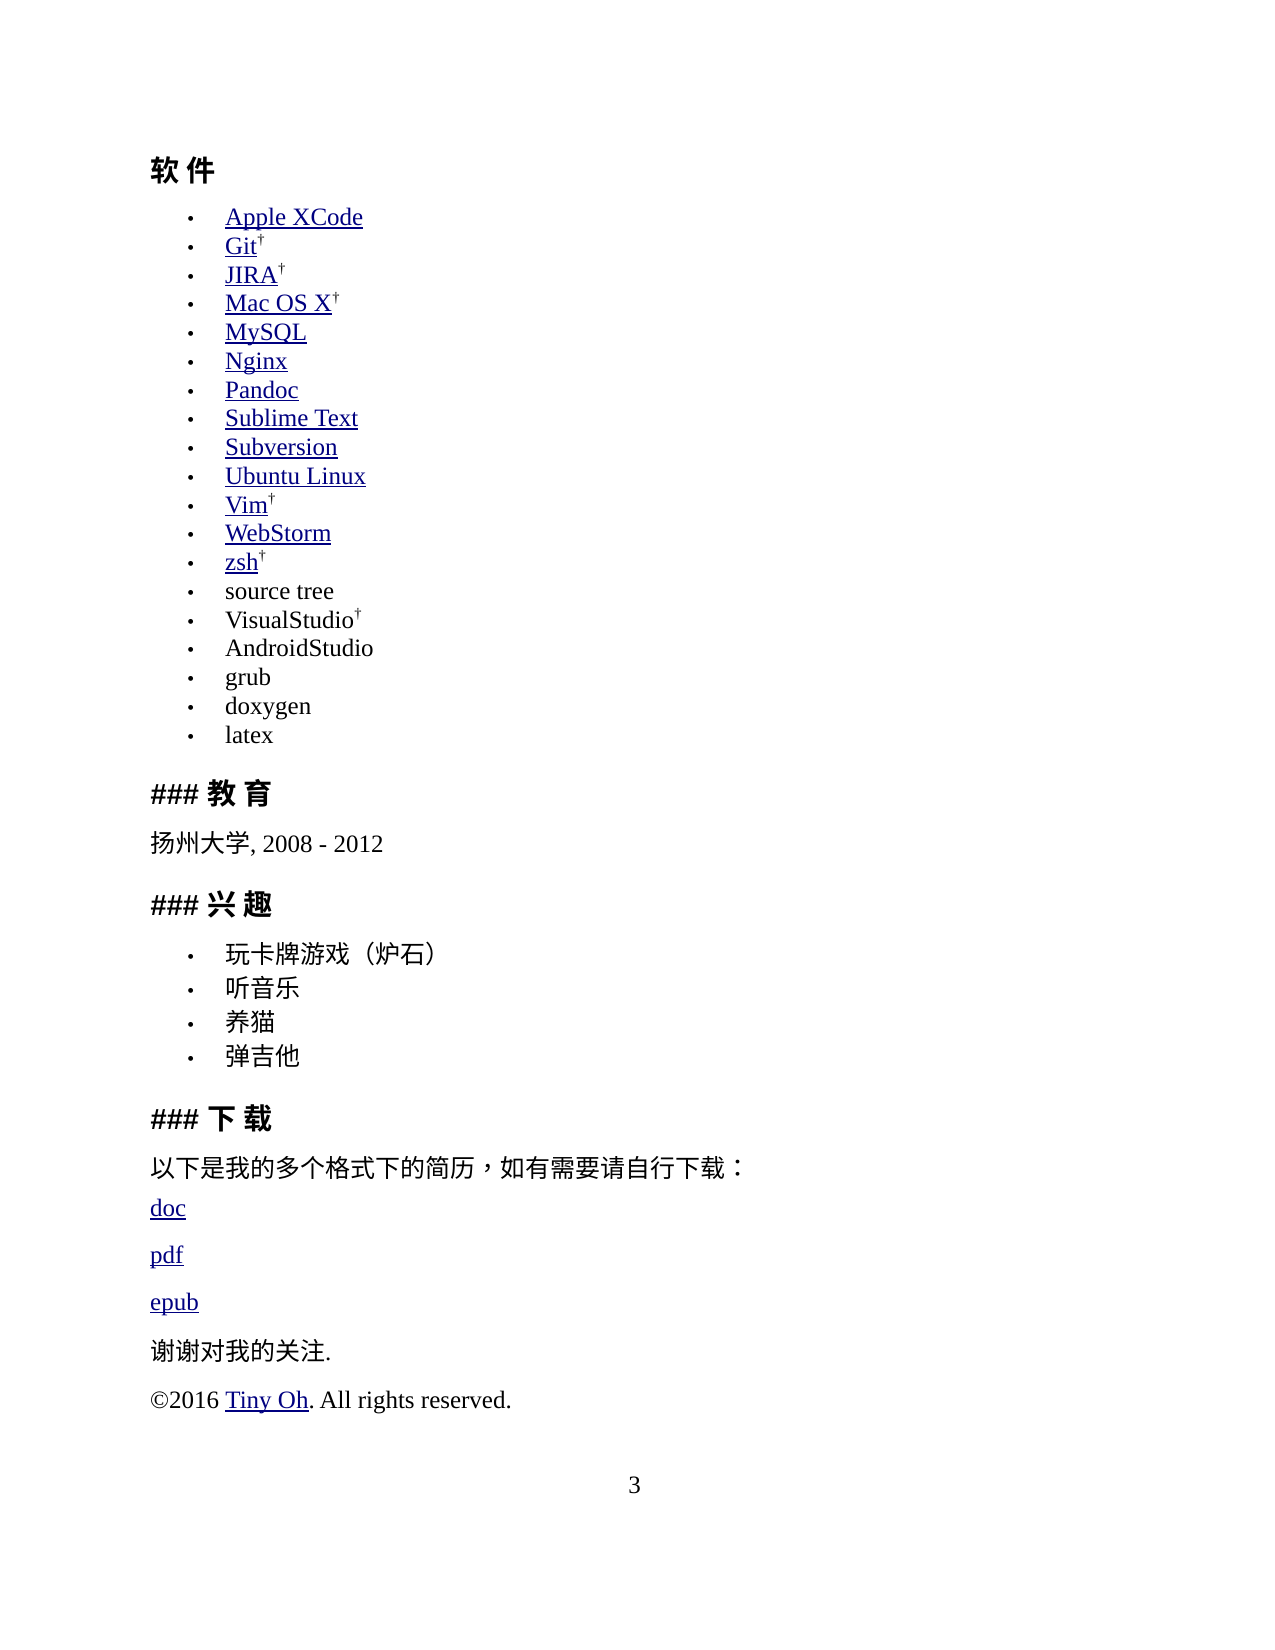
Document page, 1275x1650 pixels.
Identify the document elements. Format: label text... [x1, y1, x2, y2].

list WebStorm [187, 518, 1125, 547]
subtitle 软 件 [150, 150, 1125, 190]
list Mac OS X† [187, 288, 1125, 317]
list Ubuntu Linux [187, 461, 1125, 490]
list Subversion [187, 432, 1125, 461]
list 听音乐 [187, 971, 1125, 1005]
list Apple XCode [187, 202, 1125, 231]
list VisualStudio† [187, 605, 1125, 633]
text 以下是我的多个格式下的简历，如有需要请自行下载： [150, 1150, 1125, 1184]
list Sublime Text [187, 403, 1125, 432]
list 养猫 [187, 1005, 1125, 1039]
list doxygen [187, 691, 1125, 720]
subtitle ### 兴 趣 [150, 885, 1125, 924]
list grub [187, 662, 1125, 691]
list 玩卡牌游戏（炉石） [187, 937, 1125, 971]
text 扬州大学, 2008 - 2012 [150, 826, 1125, 860]
list Git† [187, 231, 1125, 260]
list MySQL [187, 317, 1125, 346]
text pdf [150, 1240, 1125, 1269]
subtitle ### 教 育 [150, 773, 1125, 813]
text ©2016 Tiny Oh. All rights reserved. [150, 1385, 1125, 1414]
list Vim† [187, 490, 1125, 518]
list AndroidStudio [187, 633, 1125, 662]
list zsh† [187, 547, 1125, 576]
list Pandoc [187, 375, 1125, 403]
list Nginx [187, 346, 1125, 375]
list 弹吉他 [187, 1039, 1125, 1073]
list JIRA† [187, 260, 1125, 288]
list source tree [187, 576, 1125, 605]
list latex [187, 720, 1125, 748]
text epub [150, 1287, 1125, 1315]
text doc [150, 1193, 1125, 1222]
subtitle ### 下 载 [150, 1098, 1125, 1138]
text 谢谢对我的关注. [150, 1333, 1125, 1367]
